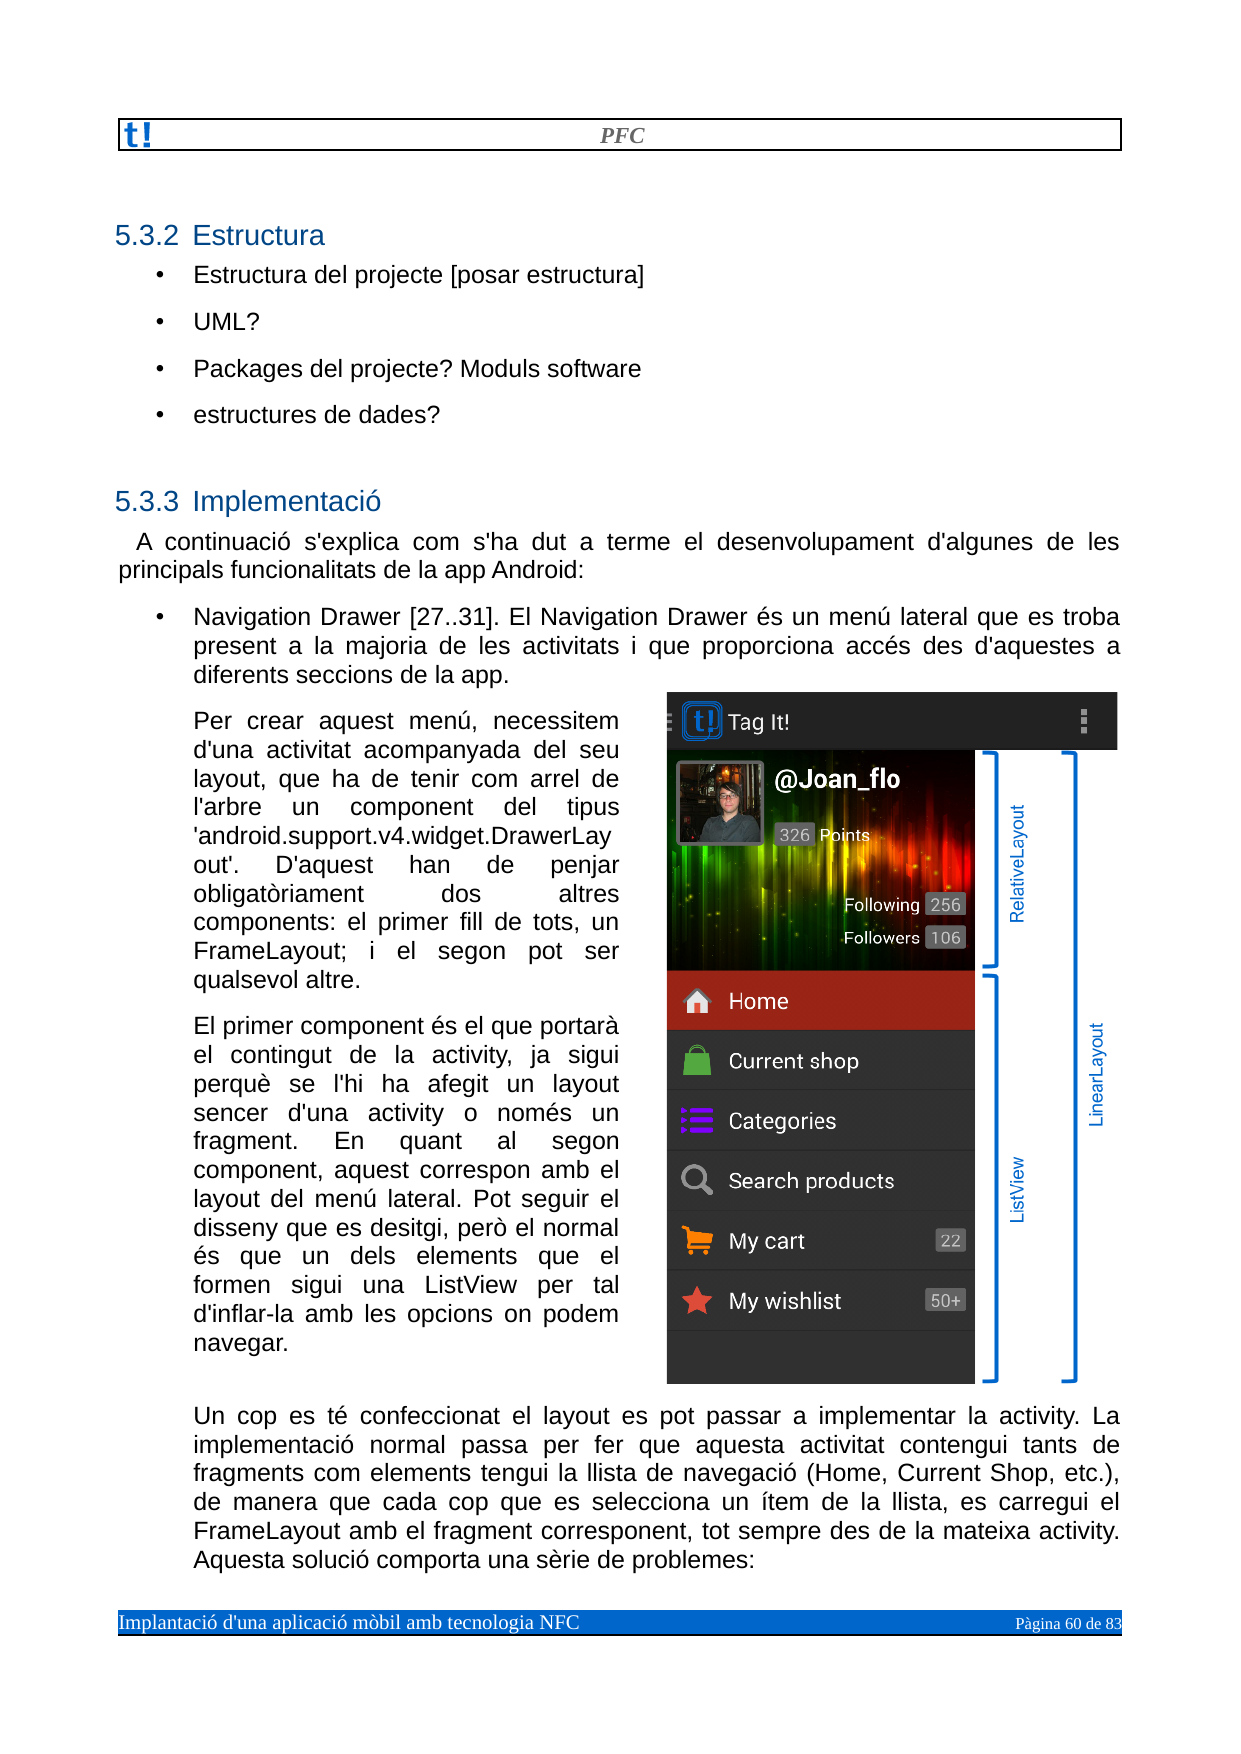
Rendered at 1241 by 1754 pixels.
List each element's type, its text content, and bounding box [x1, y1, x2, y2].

picture [666, 692, 1118, 1384]
list El primer component és el que portarà el contingut de la activity, ja sigui perquè se l'hi ha afegit un layout sencer d'una activity o només un fragment. En quant al segon component, aquest correspon amb el layout del menú lateral. Pot seguir el disseny que es desitgi, però el normal és que un dels elements que el formen sigui una ListView per tal d'inflar-la amb les opcions on podem navegar. [156, 1011, 620, 1356]
list Navigation Drawer [27..31]. El Navigation Drawer és un menú lateral que es troba present a la majoria de les activitats i que proporciona accés des d'aquestes a diferents seccions de la app. [156, 602, 1122, 688]
list Un cop es té confeccionat el layout es pot passar a implementar la activity. La implementació normal passa per fer que aquesta activitat contengui tants de fragments com elements tengui la llista de navegació (Home, Current Shop, etc.), de manera que cada cop que es selecciona un ítem de la llista, es carregui el FrameLayout amb el fragment corresponent, tot sempre des de la mateixa activity. Aquesta solució comporta una sèrie de problemes: [156, 1401, 1122, 1573]
list UML? [156, 307, 1122, 336]
list estructures de dades? [156, 400, 1122, 429]
list Per crear aquest menú, necessitem d'una activitat acompanyada del seu layout, que ha de tenir com arrel de l'arbre un component del tipus 'android.support.v4.widget.DrawerLayout'. D'aquest han de penjar obligatòriament dos altres components: el primer fill de tots, un FrameLayout; i el segon pot ser qualsevol altre. [156, 706, 620, 993]
list Packages del projecte? Moduls software [156, 354, 1122, 382]
picture [123, 121, 151, 148]
list Estructura del projecte [posar estructura] [156, 261, 1122, 289]
subtitle Estructura [106, 218, 1122, 252]
subtitle Implementació [106, 484, 1122, 518]
text A continuació s'explica com s'ha dut a terme el desenvolupament d'algunes de les principals funcionalitats de la app Android: [118, 527, 1122, 584]
